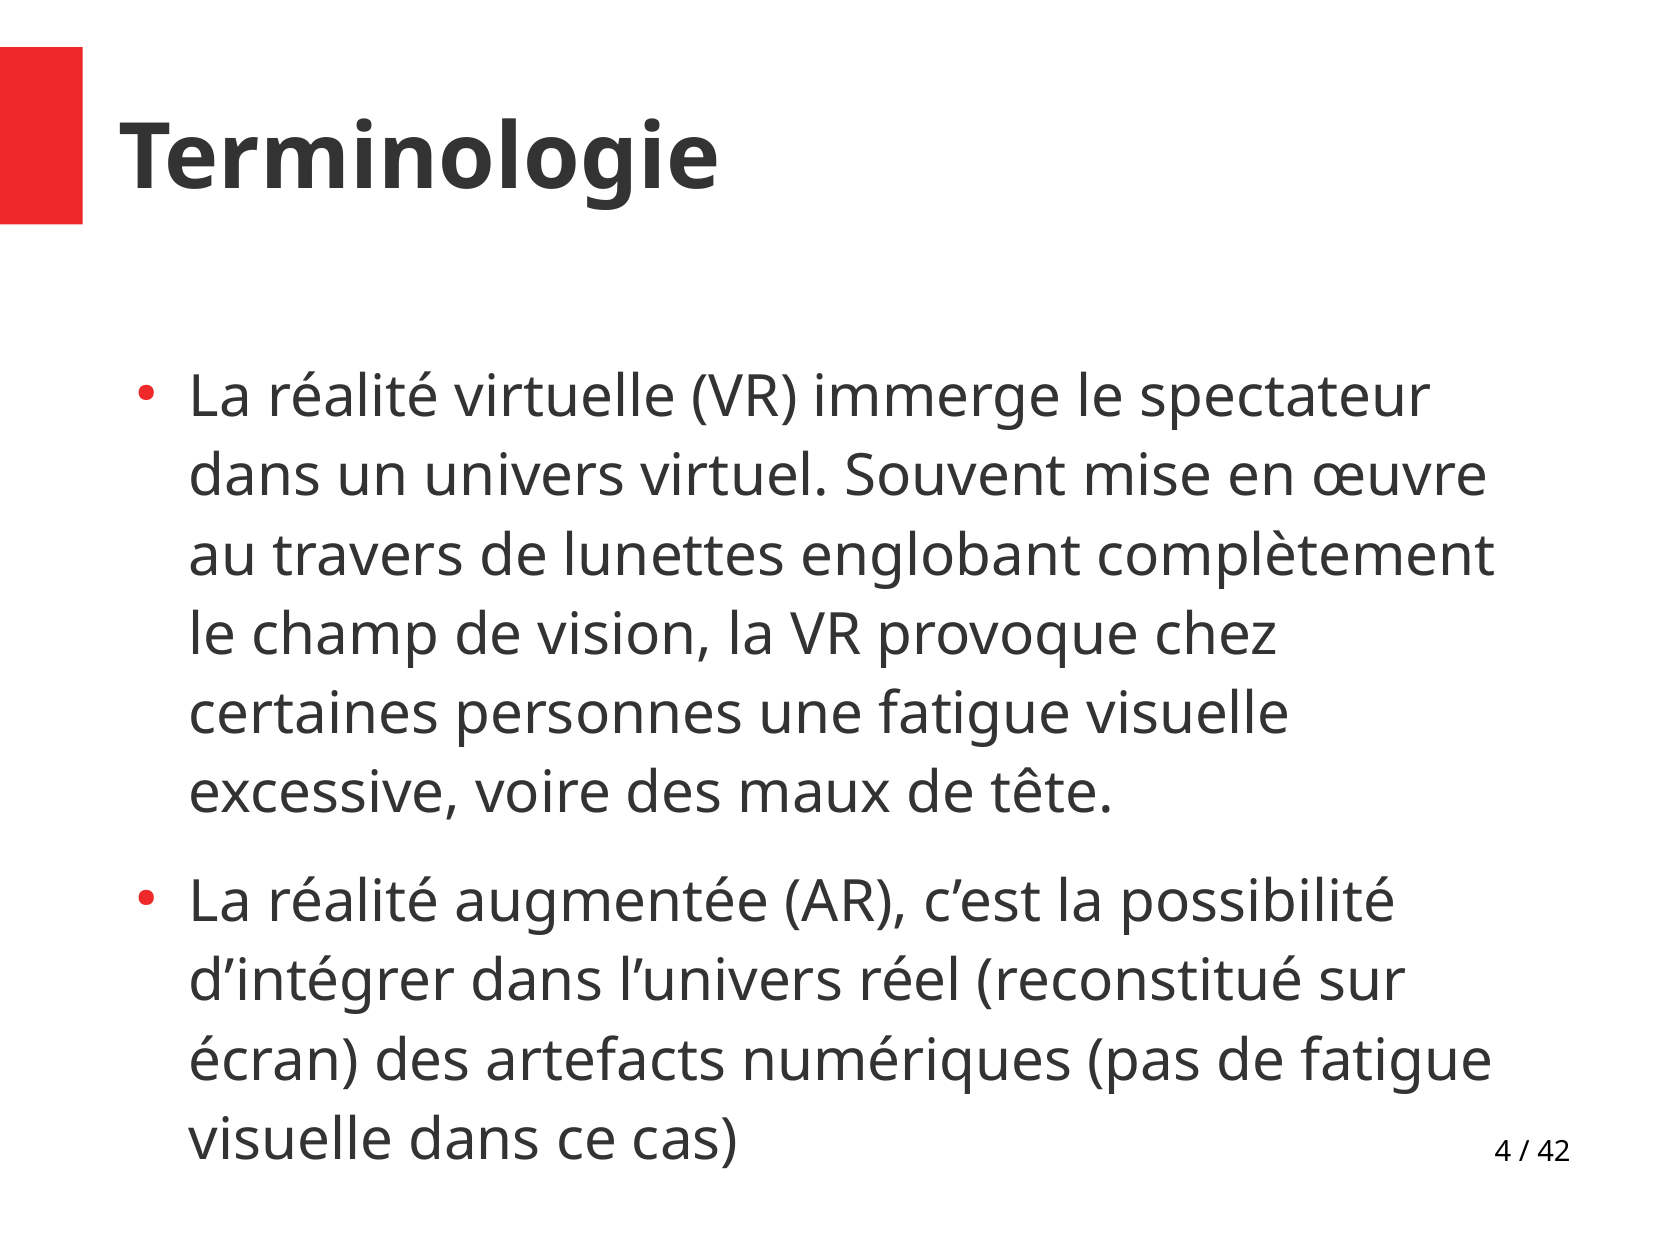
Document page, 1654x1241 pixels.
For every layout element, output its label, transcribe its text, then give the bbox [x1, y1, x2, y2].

list La réalité virtuelle (VR) immerge le spectateur dans un univers virtuel. Souvent mise en œuvre au travers de lunettes englobant complètement le champ de vision, la VR provoque chez certaines personnes une fatigue visuelle excessive, voire des maux de tête. La réalité augmentée (AR), c’est la possibilité d’intégrer dans l’univers réel (reconstitué sur écran) des artefacts numériques (pas de fatigue visuelle dans ce cas) [118, 354, 1536, 1074]
title Terminologie [118, 49, 1571, 257]
